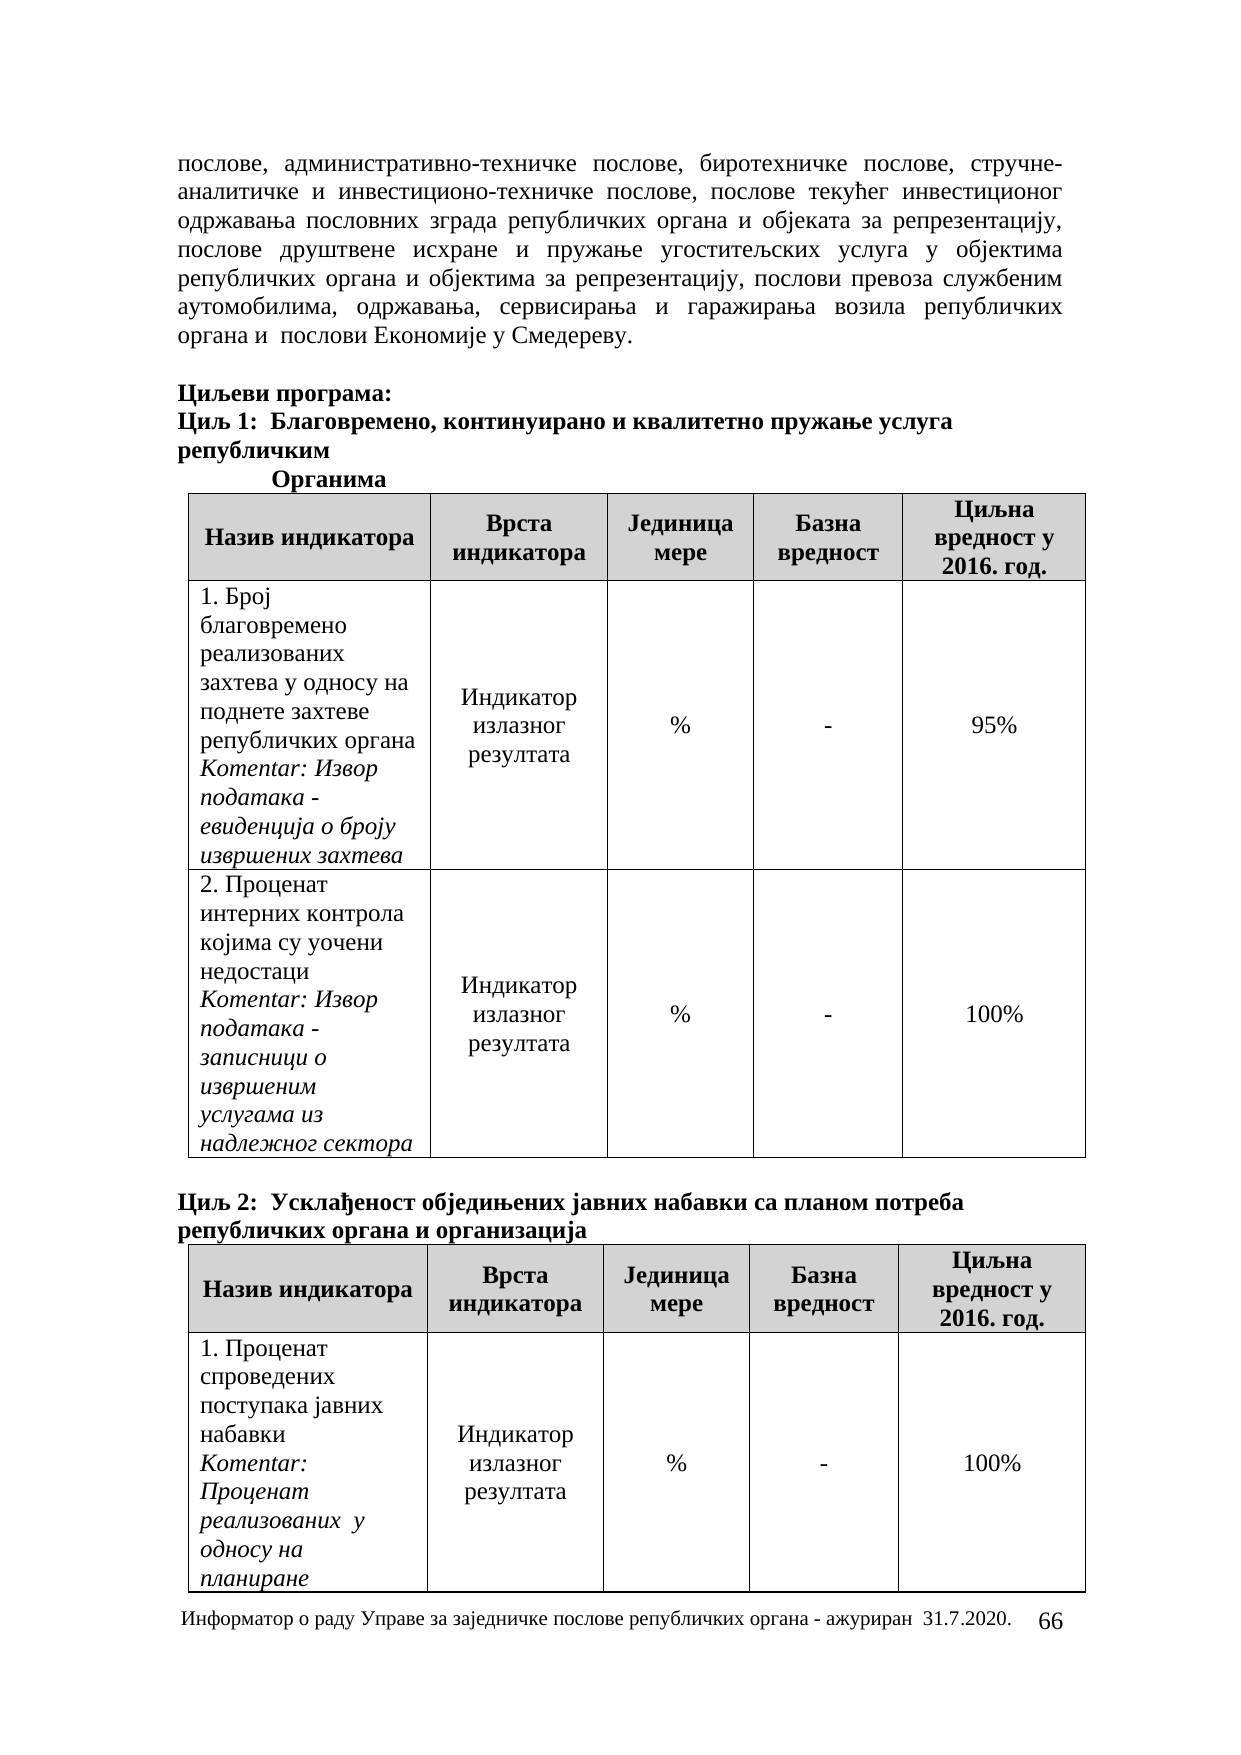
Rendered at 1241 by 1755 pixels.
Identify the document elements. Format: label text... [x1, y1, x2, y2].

table_cell Индикатор излазног резултата [428, 1333, 603, 1591]
table_header Циљна вредност у 2016. год. [903, 494, 1085, 580]
text послове, административно-техничке послове, биротехничке послове, стручне-аналитичке и инвестиционо-техничке послове, послове текућег инвестиционог одржавања пословних зграда републичких органа и објеката за репрезентацију, послове друштвене исхране и пружање угоститељских услуга у објектима републичких органа и објектима за репрезентацију, послови превоза службеним аутомобилима, одржавања, сервисирања и гаражирања возила републичких органа и послови Економије у Смедереву. [177, 148, 1063, 349]
table_header Назив индикатора [189, 1245, 427, 1332]
table_cell % [604, 1333, 749, 1591]
table_header Врста индикатора [428, 1245, 603, 1332]
table_header Базна вредност [754, 494, 902, 580]
table_cell Индикатор излазног резултата [431, 870, 607, 1157]
table_cell - [750, 1333, 898, 1591]
table_cell 95% [903, 581, 1085, 868]
table_cell 100% [899, 1333, 1085, 1591]
table_header Циљна вредност у 2016. год. [899, 1245, 1085, 1332]
table_cell Индикатор излазног резултата [431, 581, 607, 868]
text Циљ 2: Усклађеност обједињених јавних набавки са планом потреба републичких органа и организацијa [177, 1187, 1063, 1244]
table_header Врста индикатора [431, 494, 607, 580]
table_cell % [608, 581, 753, 868]
table_cell - [754, 581, 902, 868]
table_cell % [608, 870, 753, 1157]
table_cell 1. Проценат спроведених поступака јавних набавки Komentar: Проценат реализованих у односу на планиране [189, 1333, 427, 1591]
text Циљеви програма: [177, 378, 1063, 406]
table_cell - [754, 870, 902, 1157]
table_header Јединица мере [608, 494, 753, 580]
text Органима [177, 464, 1063, 493]
table_header Јединица мере [604, 1245, 749, 1332]
table_cell 1. Број благовремено реализованих захтева у односу на поднете захтеве републичких органа Komentar: Извор података - евиденција о броју извршених захтева [189, 581, 430, 868]
text Циљ 1: Благовремено, континуирано и квалитетно пружање услуга републичким [177, 406, 1063, 464]
table_cell 2. Проценат интерних контрола којима су уочени недостаци Komentar: Извор података -записници о извршеним услугама из надлежног сектора [189, 870, 430, 1157]
table_header Базна вредност [750, 1245, 898, 1332]
table_cell 100% [903, 870, 1085, 1157]
table_header Назив индикатора [189, 494, 430, 580]
